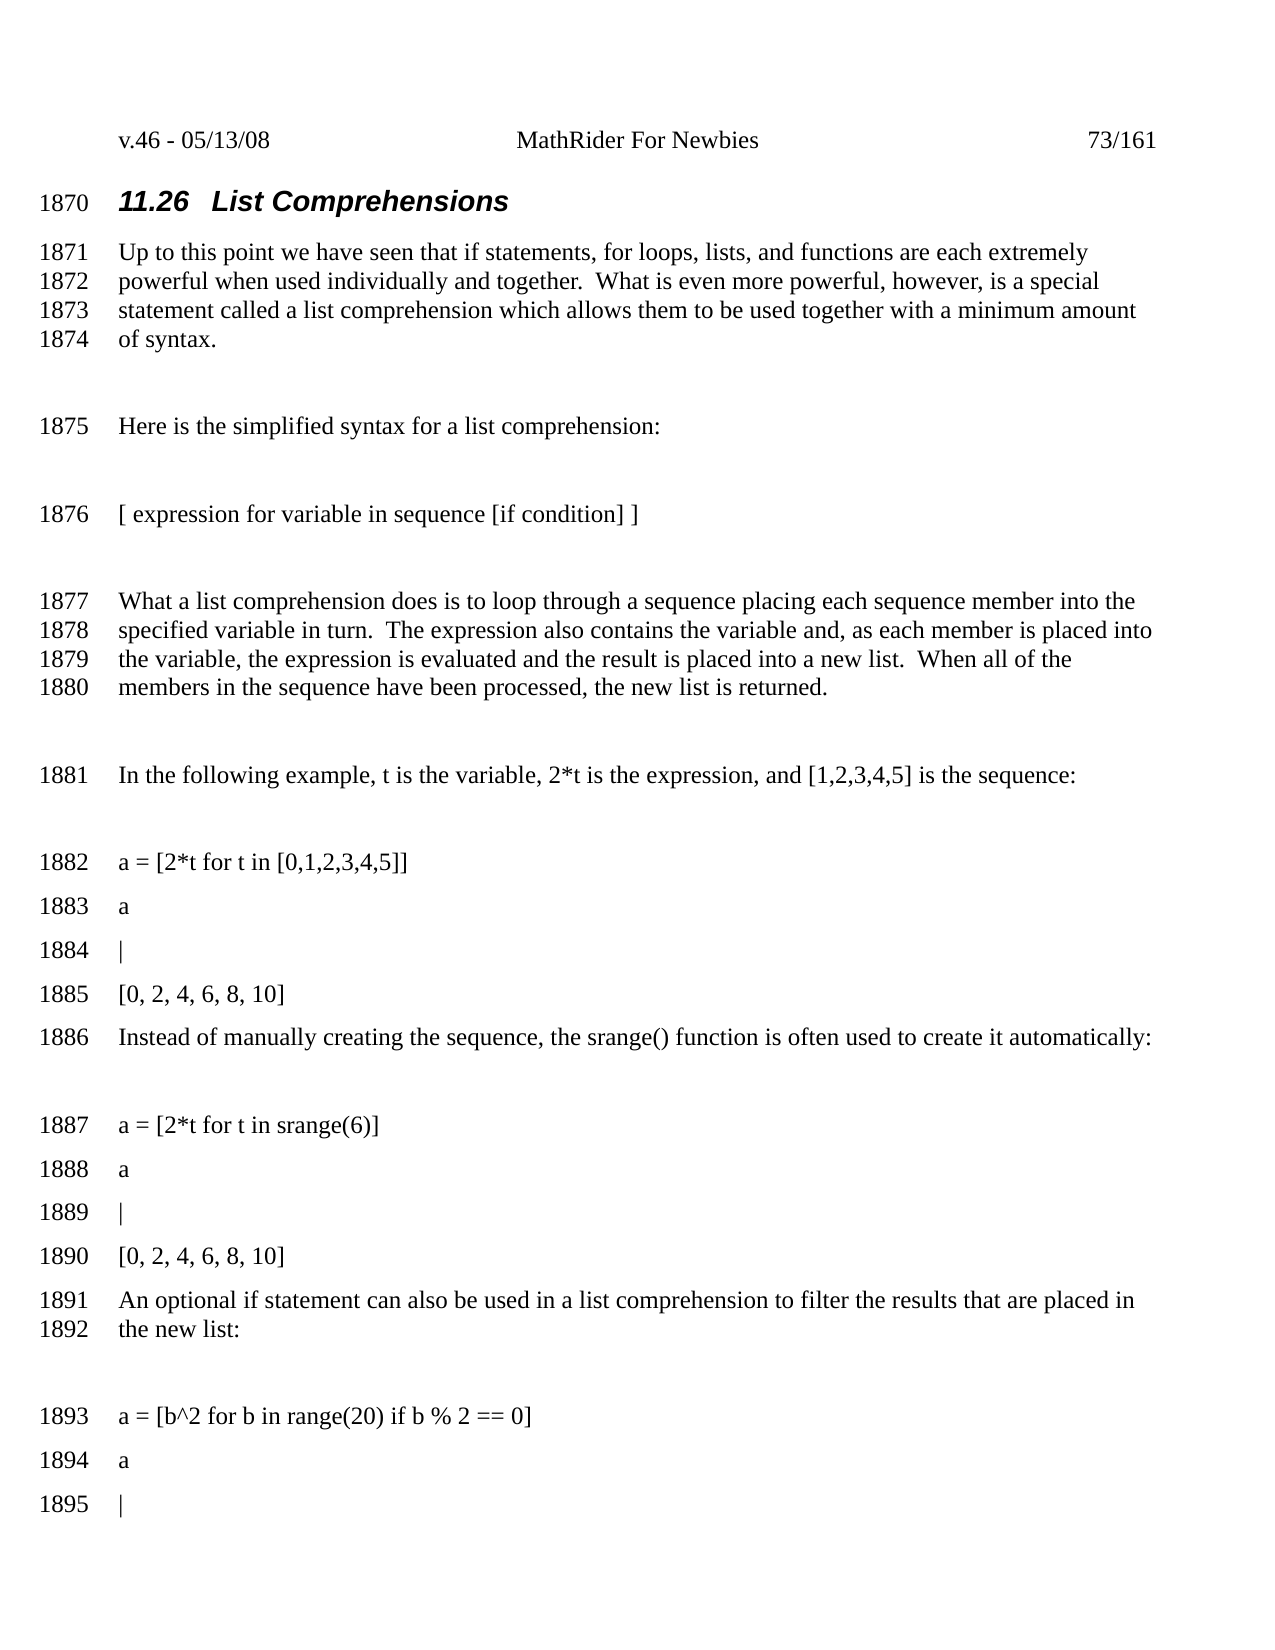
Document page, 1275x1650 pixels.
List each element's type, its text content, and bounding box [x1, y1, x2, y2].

text | [118, 1489, 1157, 1517]
text [0, 2, 4, 6, 8, 10] [118, 979, 1157, 1007]
text An optional if statement can also be used in a list comprehension to filter the results that are placed in the new list: [118, 1285, 1157, 1342]
text a = [b^2 for b in range(20) if b % 2 == 0] [118, 1401, 1157, 1430]
text [0, 2, 4, 6, 8, 10] [118, 1241, 1157, 1270]
text Up to this point we have seen that if statements, for loops, lists, and functions are each extremely powerful when used individually and together. What is even more powerful, however, is a special statement called a list comprehension which allows them to be used together with a minimum amount of syntax. [118, 237, 1157, 352]
text a [118, 1445, 1157, 1474]
text a = [2*t for t in srange(6)] [118, 1110, 1157, 1139]
text What a list comprehension does is to loop through a sequence placing each sequence member into the specified variable in turn. The expression also contains the variable and, as each member is placed into the variable, the expression is evaluated and the result is placed into a new list. When all of the members in the sequence have been processed, the new list is returned. [118, 586, 1157, 701]
text [ expression for variable in sequence [if condition] ] [118, 499, 1157, 527]
text | [118, 935, 1157, 964]
text | [118, 1197, 1157, 1226]
text In the following example, t is the variable, 2*t is the expression, and [1,2,3,4,5] is the sequence: [118, 760, 1157, 789]
subtitle List Comprehensions [118, 184, 1157, 217]
text a [118, 891, 1157, 920]
text a = [2*t for t in [0,1,2,3,4,5]] [118, 847, 1157, 876]
text Instead of manually creating the sequence, the srange() function is often used to create it automatically: [118, 1022, 1157, 1051]
text Here is the simplified syntax for a list comprehension: [118, 411, 1157, 440]
text a [118, 1154, 1157, 1182]
